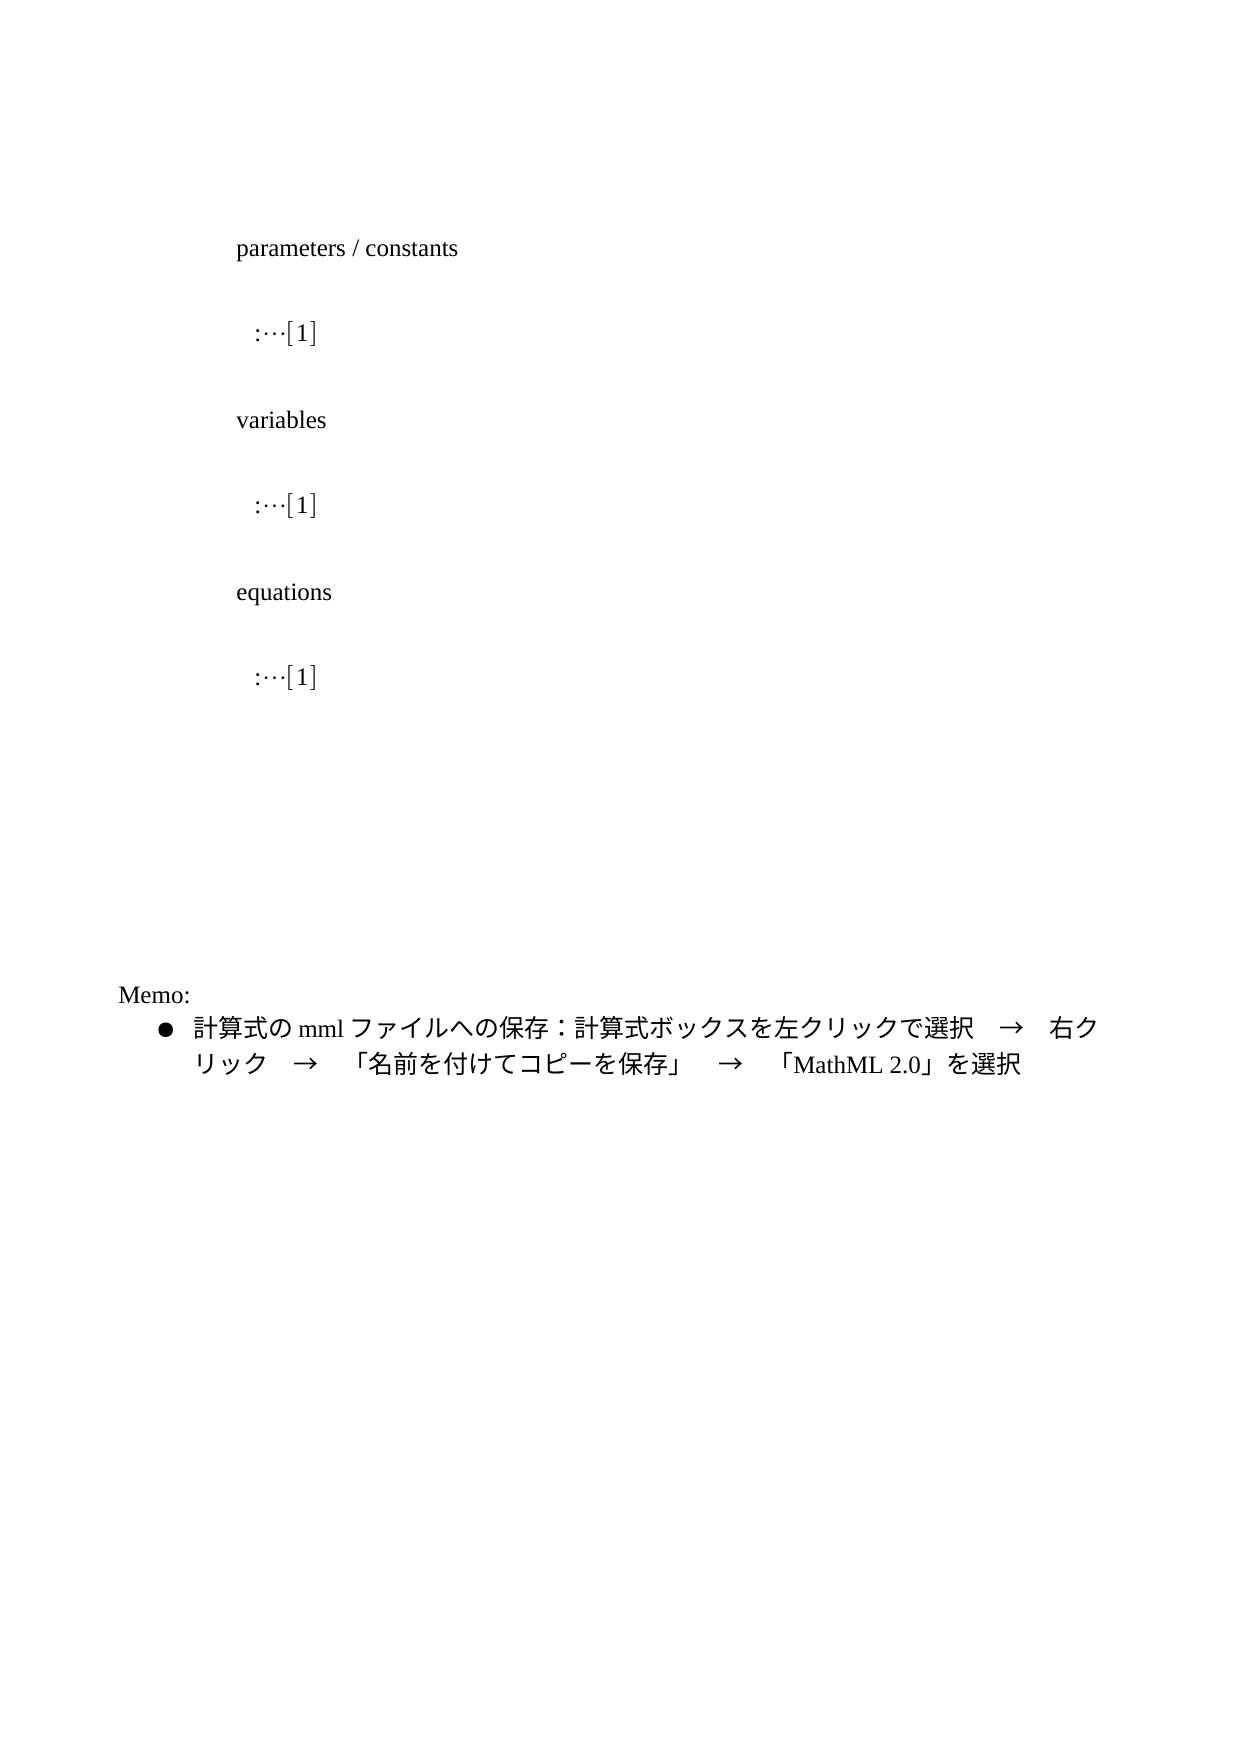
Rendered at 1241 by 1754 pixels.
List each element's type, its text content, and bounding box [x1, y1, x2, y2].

text Memo: [118, 980, 1122, 1008]
text parameters / constants [236, 233, 1122, 262]
text variables [236, 405, 1122, 434]
list 計算式のmmlファイルへの保存：計算式ボックスを左クリックで選択 → 右クリック → 「名前を付けてコピーを保存」 → 「MathML 2.0」を選択 [156, 1008, 1122, 1081]
text equations [236, 577, 1122, 606]
